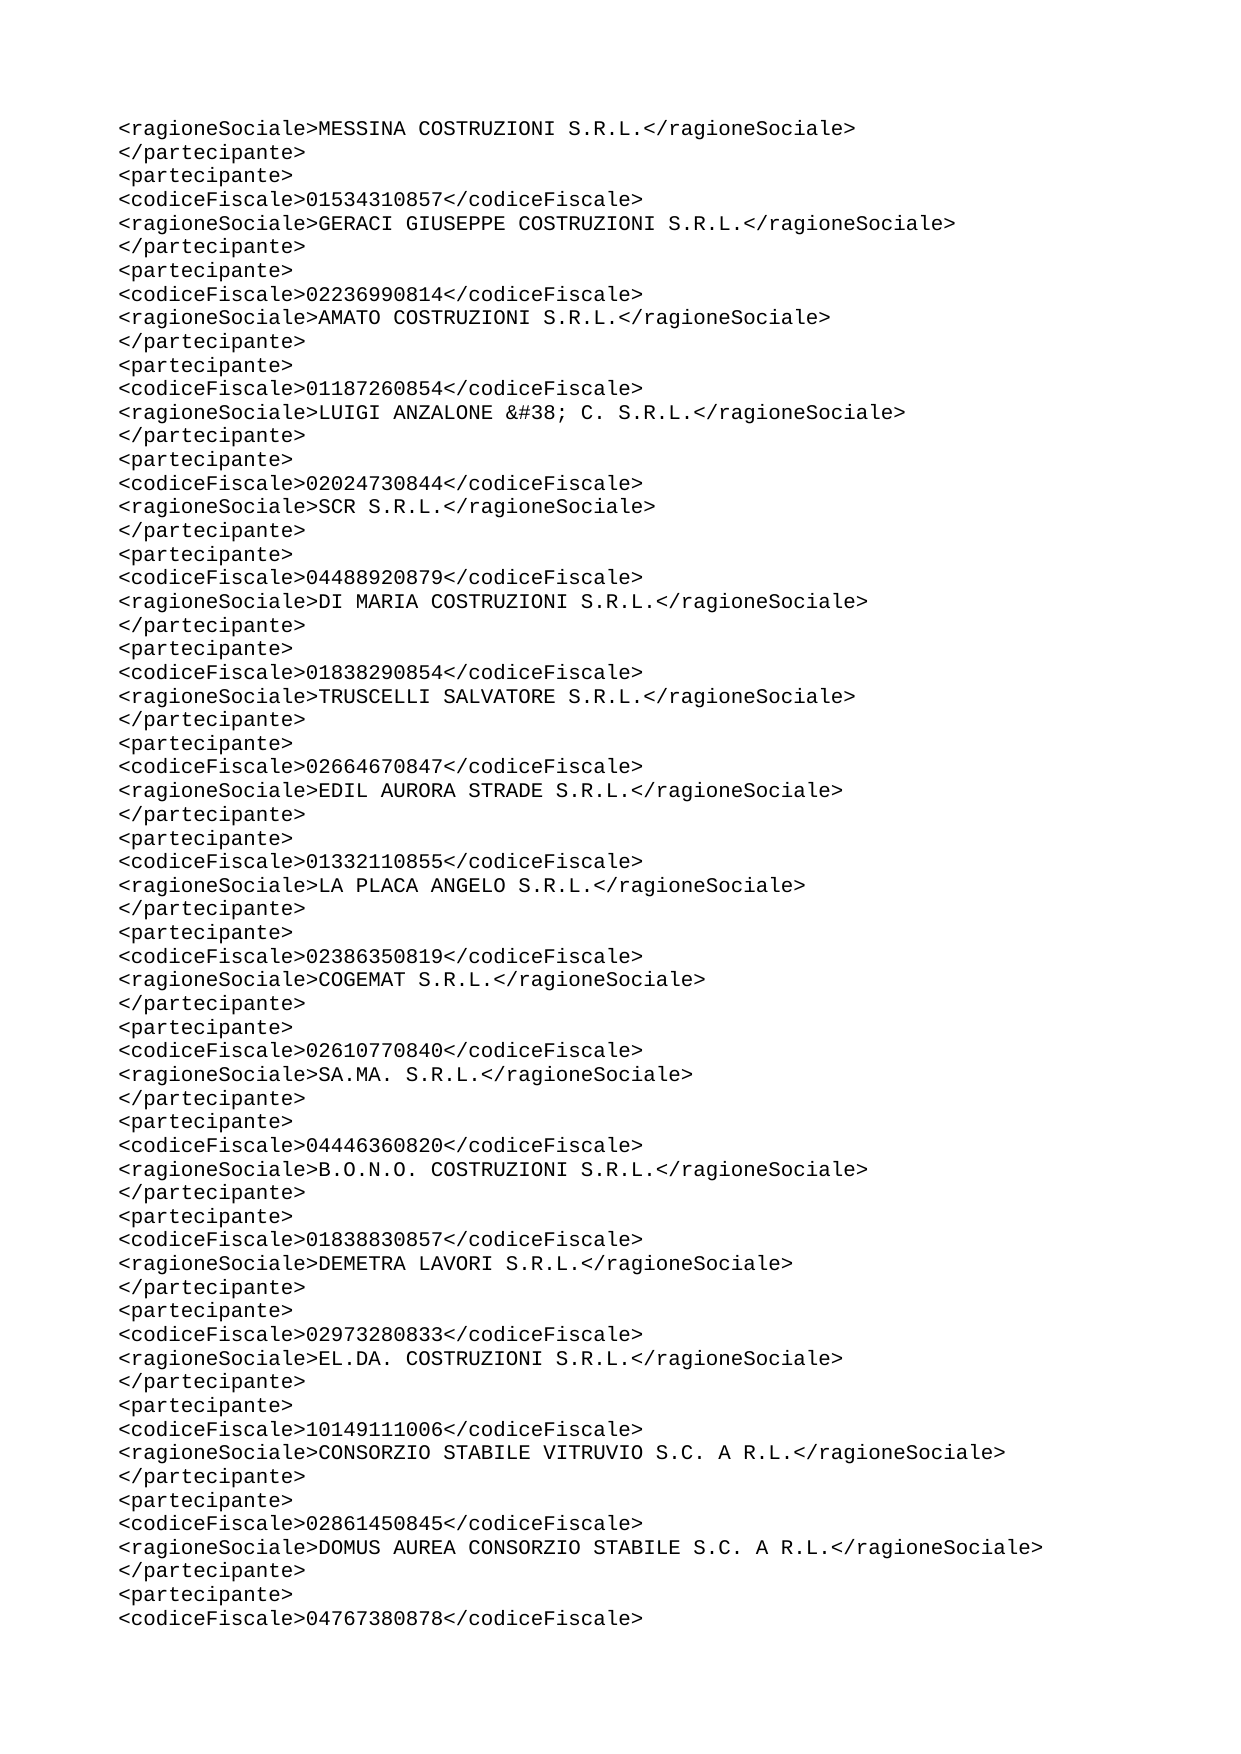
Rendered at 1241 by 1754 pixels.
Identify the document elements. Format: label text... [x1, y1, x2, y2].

text </partecipante> [118, 520, 1122, 544]
text </partecipante> [118, 804, 1122, 827]
text <partecipante> [118, 922, 1122, 946]
text <codiceFiscale>02861450845</codiceFiscale> [118, 1513, 1122, 1537]
text </partecipante> [118, 898, 1122, 922]
text <partecipante> [118, 827, 1122, 851]
text </partecipante> [118, 426, 1122, 449]
text <ragioneSociale>DI MARIA COSTRUZIONI S.R.L.</ragioneSociale> [118, 591, 1122, 615]
text <codiceFiscale>01332110855</codiceFiscale> [118, 851, 1122, 875]
text <codiceFiscale>01534310857</codiceFiscale> [118, 189, 1122, 213]
text <partecipante> [118, 1206, 1122, 1229]
text <ragioneSociale>EL.DA. COSTRUZIONI S.R.L.</ragioneSociale> [118, 1348, 1122, 1371]
text <partecipante> [118, 1111, 1122, 1135]
text <ragioneSociale>CONSORZIO STABILE VITRUVIO S.C. A R.L.</ragioneSociale> [118, 1442, 1122, 1466]
text <codiceFiscale>04767380878</codiceFiscale> [118, 1608, 1122, 1631]
text <ragioneSociale>DEMETRA LAVORI S.R.L.</ragioneSociale> [118, 1253, 1122, 1277]
text </partecipante> [118, 993, 1122, 1017]
text </partecipante> [118, 1182, 1122, 1206]
text <ragioneSociale>LUIGI ANZALONE &#38; C. S.R.L.</ragioneSociale> [118, 402, 1122, 426]
text </partecipante> [118, 142, 1122, 165]
text <ragioneSociale>B.O.N.O. COSTRUZIONI S.R.L.</ragioneSociale> [118, 1158, 1122, 1182]
text <partecipante> [118, 354, 1122, 378]
text <ragioneSociale>MESSINA COSTRUZIONI S.R.L.</ragioneSociale> [118, 118, 1122, 142]
text <ragioneSociale>LA PLACA ANGELO S.R.L.</ragioneSociale> [118, 875, 1122, 898]
text <ragioneSociale>SCR S.R.L.</ragioneSociale> [118, 496, 1122, 520]
text <codiceFiscale>02610770840</codiceFiscale> [118, 1040, 1122, 1064]
text <codiceFiscale>01838830857</codiceFiscale> [118, 1229, 1122, 1253]
text </partecipante> [118, 1466, 1122, 1489]
text <partecipante> [118, 1584, 1122, 1608]
text <partecipante> [118, 1017, 1122, 1040]
text <partecipante> [118, 544, 1122, 567]
text </partecipante> [118, 615, 1122, 638]
text <codiceFiscale>01838290854</codiceFiscale> [118, 662, 1122, 686]
text </partecipante> [118, 331, 1122, 354]
text <partecipante> [118, 733, 1122, 757]
text <ragioneSociale>SA.MA. S.R.L.</ragioneSociale> [118, 1064, 1122, 1088]
text <partecipante> [118, 260, 1122, 284]
text <codiceFiscale>02236990814</codiceFiscale> [118, 284, 1122, 307]
text <partecipante> [118, 1489, 1122, 1513]
text <codiceFiscale>02024730844</codiceFiscale> [118, 473, 1122, 496]
text <codiceFiscale>04446360820</codiceFiscale> [118, 1135, 1122, 1158]
text <ragioneSociale>AMATO COSTRUZIONI S.R.L.</ragioneSociale> [118, 307, 1122, 331]
text <partecipante> [118, 449, 1122, 473]
text <ragioneSociale>GERACI GIUSEPPE COSTRUZIONI S.R.L.</ragioneSociale> [118, 213, 1122, 236]
text <ragioneSociale>EDIL AURORA STRADE S.R.L.</ragioneSociale> [118, 780, 1122, 804]
text </partecipante> [118, 1371, 1122, 1395]
text </partecipante> [118, 709, 1122, 733]
text <codiceFiscale>10149111006</codiceFiscale> [118, 1419, 1122, 1442]
text <codiceFiscale>04488920879</codiceFiscale> [118, 567, 1122, 591]
text <codiceFiscale>02664670847</codiceFiscale> [118, 757, 1122, 780]
text <ragioneSociale>COGEMAT S.R.L.</ragioneSociale> [118, 969, 1122, 993]
text </partecipante> [118, 1561, 1122, 1584]
text <codiceFiscale>01187260854</codiceFiscale> [118, 378, 1122, 402]
text <partecipante> [118, 1300, 1122, 1324]
text </partecipante> [118, 1277, 1122, 1300]
text <codiceFiscale>02386350819</codiceFiscale> [118, 946, 1122, 969]
text <ragioneSociale>DOMUS AUREA CONSORZIO STABILE S.C. A R.L.</ragioneSociale> [118, 1537, 1122, 1561]
text <partecipante> [118, 165, 1122, 189]
text <partecipante> [118, 1395, 1122, 1419]
text </partecipante> [118, 1088, 1122, 1111]
text </partecipante> [118, 236, 1122, 260]
text <codiceFiscale>02973280833</codiceFiscale> [118, 1324, 1122, 1348]
text <ragioneSociale>TRUSCELLI SALVATORE S.R.L.</ragioneSociale> [118, 686, 1122, 709]
text <partecipante> [118, 638, 1122, 662]
